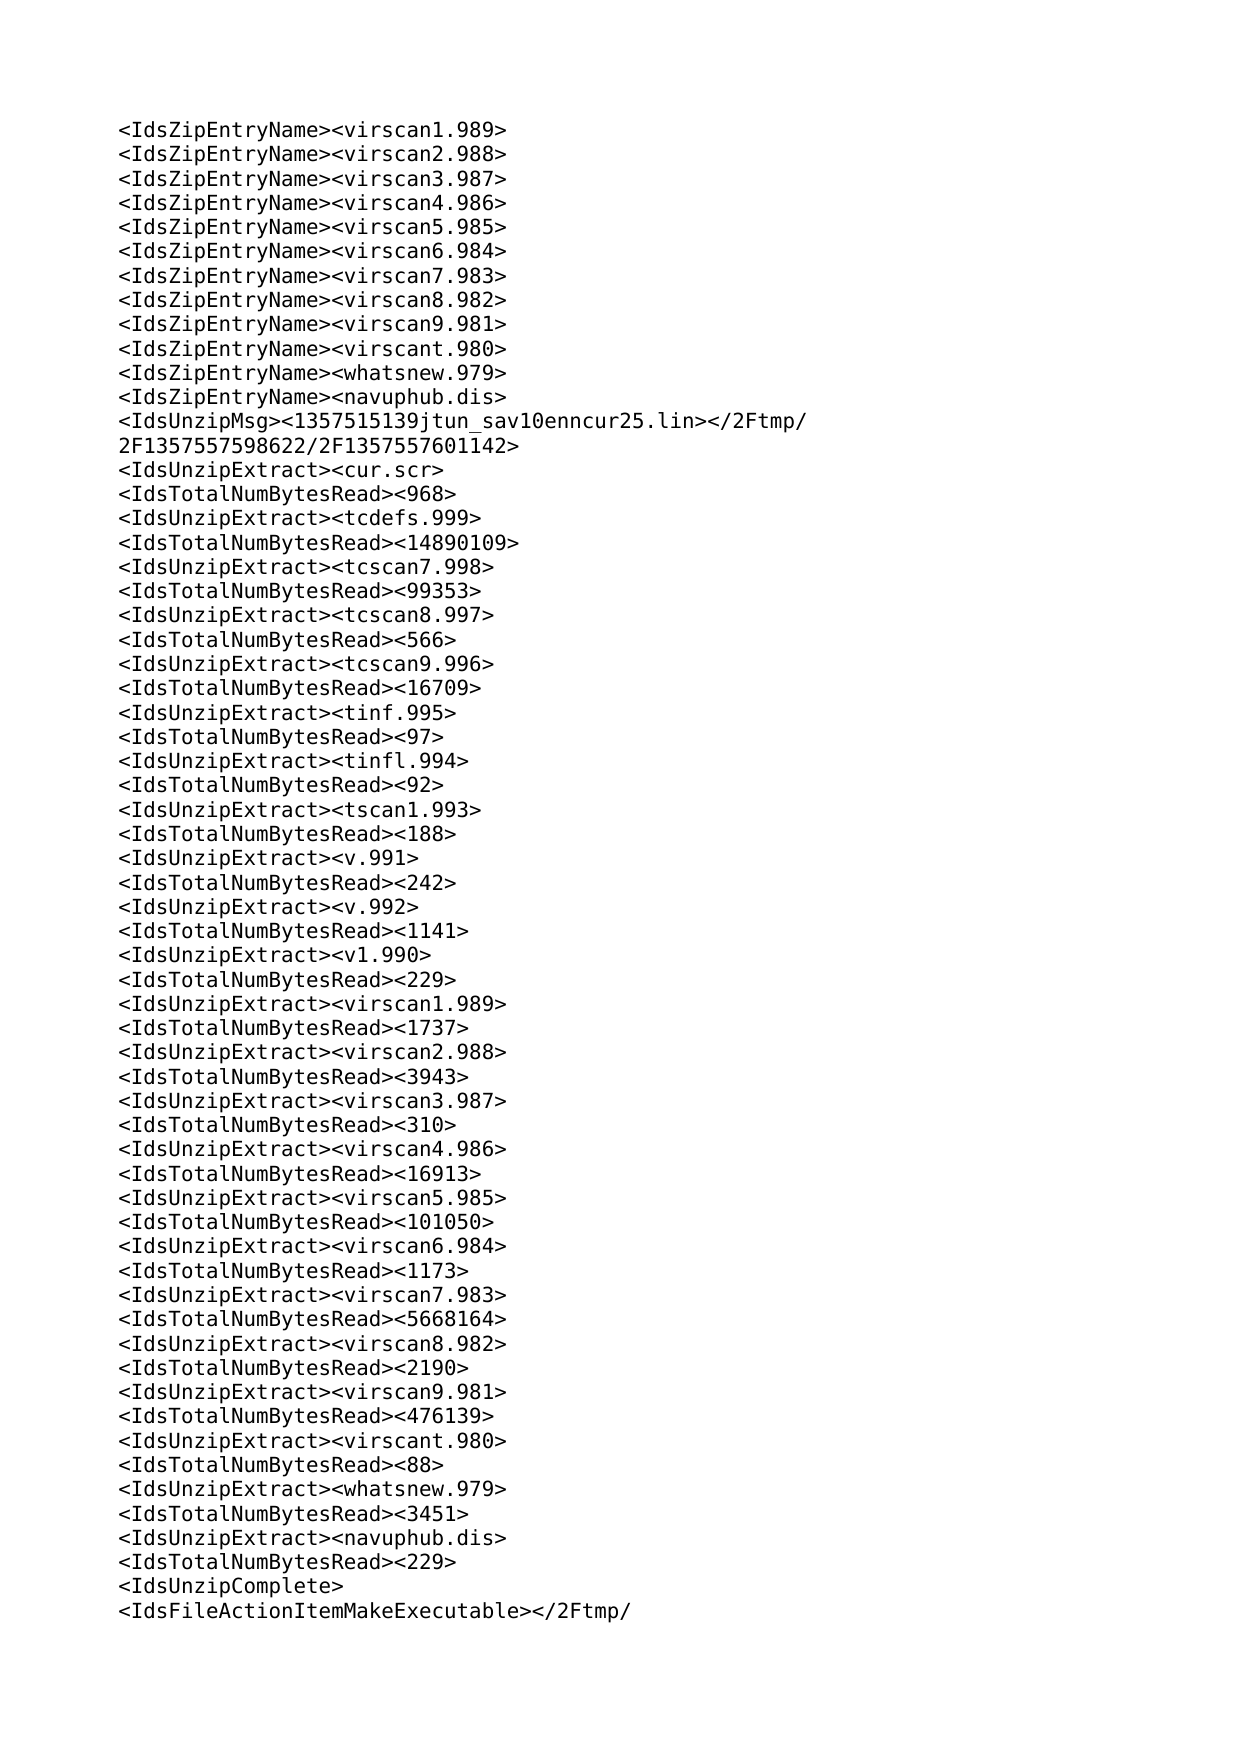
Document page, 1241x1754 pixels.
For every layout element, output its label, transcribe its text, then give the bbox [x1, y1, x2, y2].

text <IdsUnzipExtract><v1.990> [118, 943, 1122, 968]
text <IdsUnzipExtract><virscan3.987> [118, 1089, 1122, 1113]
text <IdsTotalNumBytesRead><1141> [118, 919, 1122, 943]
text <IdsUnzipExtract><virscan6.984> [118, 1234, 1122, 1259]
text <IdsTotalNumBytesRead><968> [118, 482, 1122, 506]
text <IdsTotalNumBytesRead><2190> [118, 1356, 1122, 1380]
text <IdsZipEntryName><virscan9.981> [118, 312, 1122, 337]
text <IdsZipEntryName><virscan4.986> [118, 191, 1122, 215]
text <IdsUnzipExtract><tscan1.993> [118, 798, 1122, 822]
text <IdsTotalNumBytesRead><566> [118, 628, 1122, 652]
text <IdsZipEntryName><virscan5.985> [118, 215, 1122, 239]
text <IdsTotalNumBytesRead><97> [118, 725, 1122, 749]
text <IdsUnzipExtract><navuphub.dis> [118, 1526, 1122, 1550]
text <IdsTotalNumBytesRead><92> [118, 773, 1122, 798]
text <IdsUnzipExtract><virscant.980> [118, 1429, 1122, 1453]
text <IdsTotalNumBytesRead><1173> [118, 1259, 1122, 1283]
text <IdsUnzipExtract><virscan7.983> [118, 1283, 1122, 1307]
text <IdsTotalNumBytesRead><188> [118, 822, 1122, 846]
text <IdsZipEntryName><virscan8.982> [118, 288, 1122, 312]
text <IdsUnzipExtract><cur.scr> [118, 458, 1122, 482]
text <IdsUnzipExtract><virscan4.986> [118, 1137, 1122, 1162]
text <IdsTotalNumBytesRead><14890109> [118, 531, 1122, 555]
text <IdsZipEntryName><virscan3.987> [118, 167, 1122, 191]
text <IdsUnzipExtract><tcscan9.996> [118, 652, 1122, 676]
text <IdsUnzipExtract><v.991> [118, 846, 1122, 871]
text <IdsUnzipExtract><virscan5.985> [118, 1186, 1122, 1210]
text <IdsZipEntryName><navuphub.dis> [118, 385, 1122, 409]
text <IdsZipEntryName><whatsnew.979> [118, 361, 1122, 385]
text <IdsTotalNumBytesRead><3943> [118, 1065, 1122, 1089]
text <IdsUnzipExtract><virscan8.982> [118, 1332, 1122, 1356]
text <IdsTotalNumBytesRead><16709> [118, 676, 1122, 701]
text <IdsUnzipExtract><tcdefs.999> [118, 506, 1122, 531]
text <IdsZipEntryName><virscant.980> [118, 337, 1122, 361]
text <IdsUnzipExtract><virscan2.988> [118, 1040, 1122, 1065]
text <IdsTotalNumBytesRead><476139> [118, 1404, 1122, 1429]
text <IdsTotalNumBytesRead><242> [118, 871, 1122, 895]
text <IdsTotalNumBytesRead><229> [118, 1550, 1122, 1574]
text <IdsTotalNumBytesRead><1737> [118, 1016, 1122, 1040]
text <IdsTotalNumBytesRead><88> [118, 1453, 1122, 1477]
text <IdsTotalNumBytesRead><99353> [118, 579, 1122, 603]
text <IdsUnzipExtract><virscan9.981> [118, 1380, 1122, 1404]
text <IdsUnzipExtract><whatsnew.979> [118, 1477, 1122, 1502]
text <IdsUnzipExtract><tinf.995> [118, 701, 1122, 725]
text <IdsZipEntryName><virscan1.989> [118, 118, 1122, 142]
text <IdsTotalNumBytesRead><3451> [118, 1502, 1122, 1526]
text <IdsTotalNumBytesRead><229> [118, 968, 1122, 992]
text <IdsUnzipExtract><tinfl.994> [118, 749, 1122, 773]
text <IdsFileActionItemMakeExecutable></2Ftmp/ [118, 1599, 1122, 1623]
text <IdsTotalNumBytesRead><5668164> [118, 1307, 1122, 1332]
text <IdsZipEntryName><virscan6.984> [118, 239, 1122, 264]
text <IdsTotalNumBytesRead><310> [118, 1113, 1122, 1137]
text <IdsUnzipExtract><tcscan8.997> [118, 603, 1122, 628]
text <IdsTotalNumBytesRead><101050> [118, 1210, 1122, 1234]
text <IdsUnzipExtract><v.992> [118, 895, 1122, 919]
text <IdsZipEntryName><virscan7.983> [118, 264, 1122, 288]
text <IdsUnzipMsg><1357515139jtun_sav10enncur25.lin></2Ftmp/2F1357557598622/2F1357557601142> [118, 409, 1122, 458]
text <IdsUnzipExtract><tcscan7.998> [118, 555, 1122, 579]
text <IdsTotalNumBytesRead><16913> [118, 1162, 1122, 1186]
text <IdsUnzipExtract><virscan1.989> [118, 992, 1122, 1016]
text <IdsUnzipComplete> [118, 1574, 1122, 1599]
text <IdsZipEntryName><virscan2.988> [118, 142, 1122, 167]
